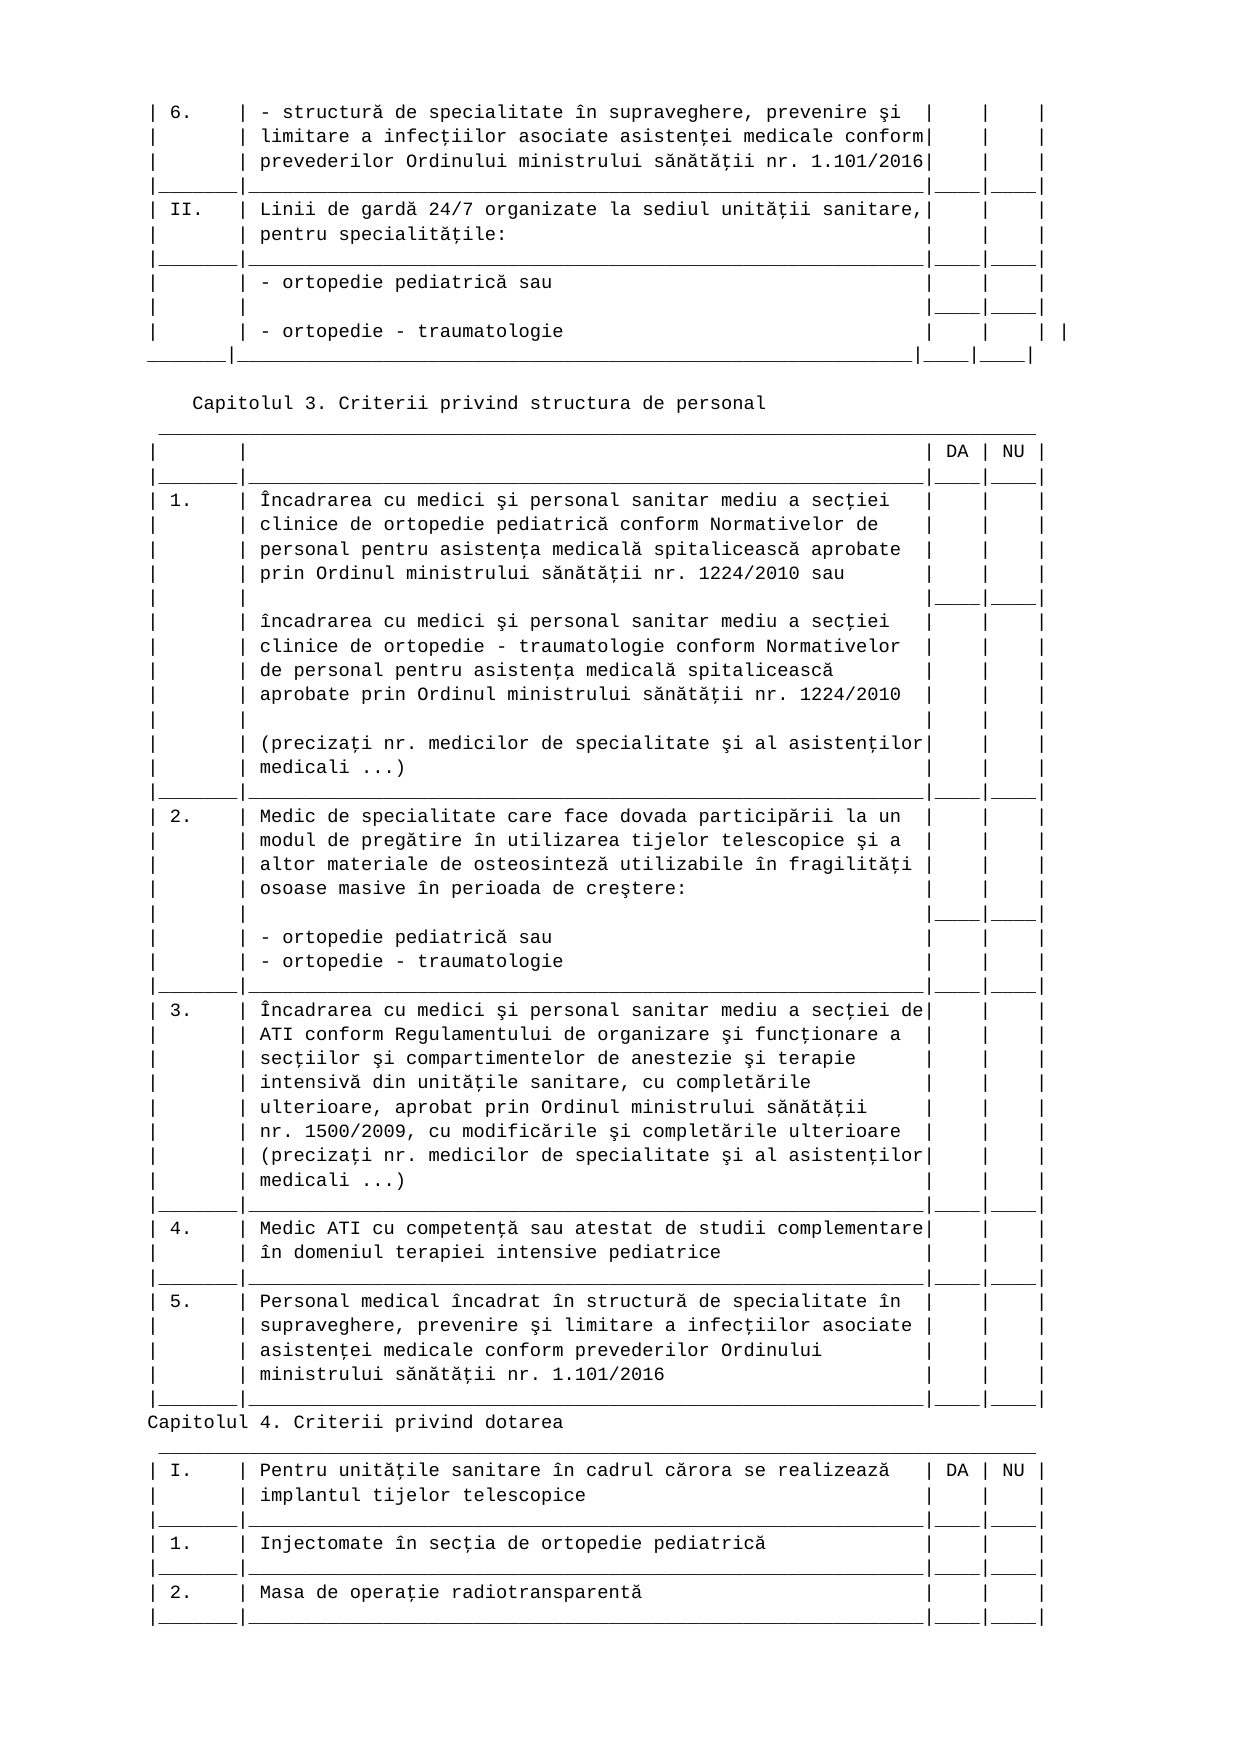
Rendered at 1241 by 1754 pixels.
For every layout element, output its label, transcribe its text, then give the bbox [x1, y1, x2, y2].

text |_______|____________________________________________________________|____|____| Capitolul 4. Criterii privind dotarea [147, 1389, 1083, 1434]
text | | asistenţei medicale conform prevederilor Ordinului | | | [147, 1340, 1122, 1362]
text | | încadrarea cu medici şi personal sanitar mediu a secţiei | | | [147, 612, 1122, 633]
text Capitolul 3. Criterii privind structura de personal [147, 394, 1083, 415]
text | | ATI conform Regulamentului de organizare şi funcţionare a | | | [147, 1025, 1122, 1046]
text |_______|____________________________________________________________|____|____| [147, 782, 1083, 803]
text | 2. | Masa de operaţie radiotransparentă | | | [147, 1582, 1122, 1604]
text | | pentru specialităţile: | | | [147, 224, 1122, 246]
text |_______|____________________________________________________________|____|____| [147, 1267, 1083, 1289]
text | | - ortopedie - traumatologie | | | [147, 952, 1083, 973]
text |_______|____________________________________________________________|____|____| [147, 1558, 1083, 1579]
text | | implantul tijelor telescopice | | | [147, 1485, 1122, 1507]
text |_______|____________________________________________________________|____|____| [147, 249, 1083, 270]
text | | secţiilor şi compartimentelor de anestezie şi terapie | | | [147, 1049, 1122, 1070]
text | | (precizaţi nr. medicilor de specialitate şi al asistenţilor| | | [147, 733, 1122, 755]
text | | nr. 1500/2009, cu modificările şi completările ulterioare | | | [147, 1122, 1122, 1143]
text | | ulterioare, aprobat prin Ordinul ministrului sănătăţii | | | [147, 1098, 1122, 1119]
text | | altor materiale de osteosinteză utilizabile în fragilităţi | | | [147, 855, 1122, 876]
text | | |____|____| [147, 588, 1083, 609]
text | | medicali ...) | | | [147, 758, 1083, 779]
text | | osoase masive în perioada de creştere: | | | [147, 879, 1122, 900]
text | 6. | - structură de specialitate în supraveghere, prevenire şi | | | [147, 103, 1122, 124]
text | | clinice de ortopedie pediatrică conform Normativelor de | | | [147, 515, 1122, 536]
text | | | | | [147, 709, 1083, 731]
text | | intensivă din unităţile sanitare, cu completările | | | [147, 1073, 1122, 1094]
text | | supraveghere, prevenire şi limitare a infecţiilor asociate | | | [147, 1316, 1122, 1337]
text | | - ortopedie pediatrică sau | | | [147, 273, 1122, 294]
text | | - ortopedie - traumatologie | | | |_______|____________________________________________________________|____|____| [147, 321, 1083, 366]
text | 4. | Medic ATI cu competenţă sau atestat de studii complementare| | | [147, 1219, 1122, 1240]
text | | prin Ordinul ministrului sănătăţii nr. 1224/2010 sau | | | [147, 564, 1122, 585]
text | 5. | Personal medical încadrat în structură de specialitate în | | | [147, 1292, 1122, 1313]
text | | de personal pentru asistenţa medicală spitalicească | | | [147, 661, 1122, 682]
text |_______|____________________________________________________________|____|____| [147, 976, 1083, 997]
text | | în domeniul terapiei intensive pediatrice | | | [147, 1243, 1122, 1264]
text | | aprobate prin Ordinul ministrului sănătăţii nr. 1224/2010 | | | [147, 685, 1122, 706]
text | | | DA | NU | [147, 442, 1083, 463]
text |_______|____________________________________________________________|____|____| [147, 1195, 1083, 1216]
text |_______|____________________________________________________________|____|____| [147, 1607, 1083, 1628]
text | | ministrului sănătăţii nr. 1.101/2016 | | | [147, 1364, 1122, 1386]
text | I. | Pentru unităţile sanitare în cadrul cărora se realizează | DA | NU | [147, 1461, 1122, 1482]
text | | prevederilor Ordinului ministrului sănătăţii nr. 1.101/2016| | | [147, 152, 1122, 173]
text | | medicali ...) | | | [147, 1170, 1083, 1192]
text |_______|____________________________________________________________|____|____| [147, 467, 1083, 488]
text | 1. | Încadrarea cu medici şi personal sanitar mediu a secţiei | | | [147, 491, 1122, 512]
text |_______|____________________________________________________________|____|____| [147, 1510, 1083, 1531]
text | | |____|____| [147, 297, 1083, 318]
text |_______|____________________________________________________________|____|____| [147, 176, 1083, 197]
text | | personal pentru asistenţa medicală spitalicească aprobate | | | [147, 539, 1122, 561]
text | 3. | Încadrarea cu medici şi personal sanitar mediu a secţiei de| | | [147, 1001, 1122, 1022]
text | 1. | Injectomate în secţia de ortopedie pediatrică | | | [147, 1534, 1122, 1555]
text | 2. | Medic de specialitate care face dovada participării la un | | | [147, 806, 1083, 828]
text | | - ortopedie pediatrică sau | | | [147, 928, 1122, 949]
text | | modul de pregătire în utilizarea tijelor telescopice şi a | | | [147, 831, 1122, 852]
text | | limitare a infecţiilor asociate asistenţei medicale conform| | | [147, 127, 1122, 148]
text | | clinice de ortopedie - traumatologie conform Normativelor | | | [147, 636, 1083, 658]
text ______________________________________________________________________________ [147, 418, 1083, 439]
text | | (precizaţi nr. medicilor de specialitate şi al asistenţilor| | | [147, 1146, 1122, 1167]
text | | |____|____| [147, 903, 1083, 925]
text | II. | Linii de gardă 24/7 organizate la sediul unităţii sanitare,| | | [147, 200, 1122, 221]
text ______________________________________________________________________________ [147, 1437, 1083, 1458]
